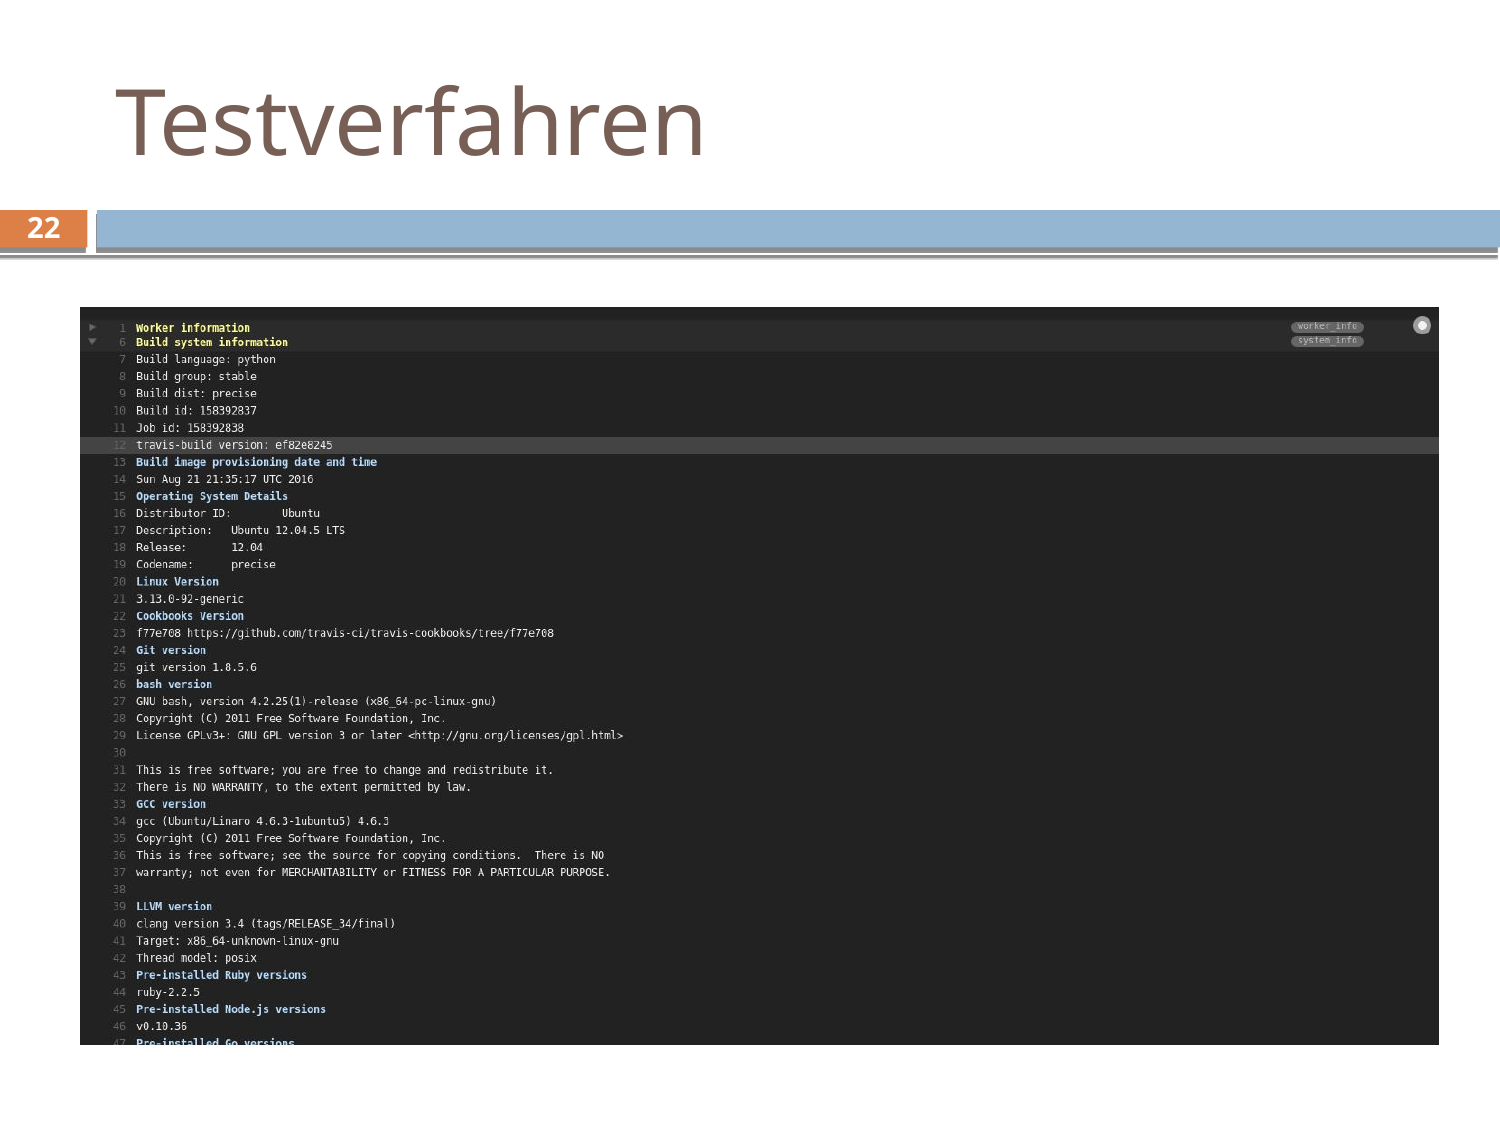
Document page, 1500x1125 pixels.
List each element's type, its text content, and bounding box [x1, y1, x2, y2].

title Testverfahren [100, 37, 1438, 200]
picture [80, 307, 1439, 1045]
